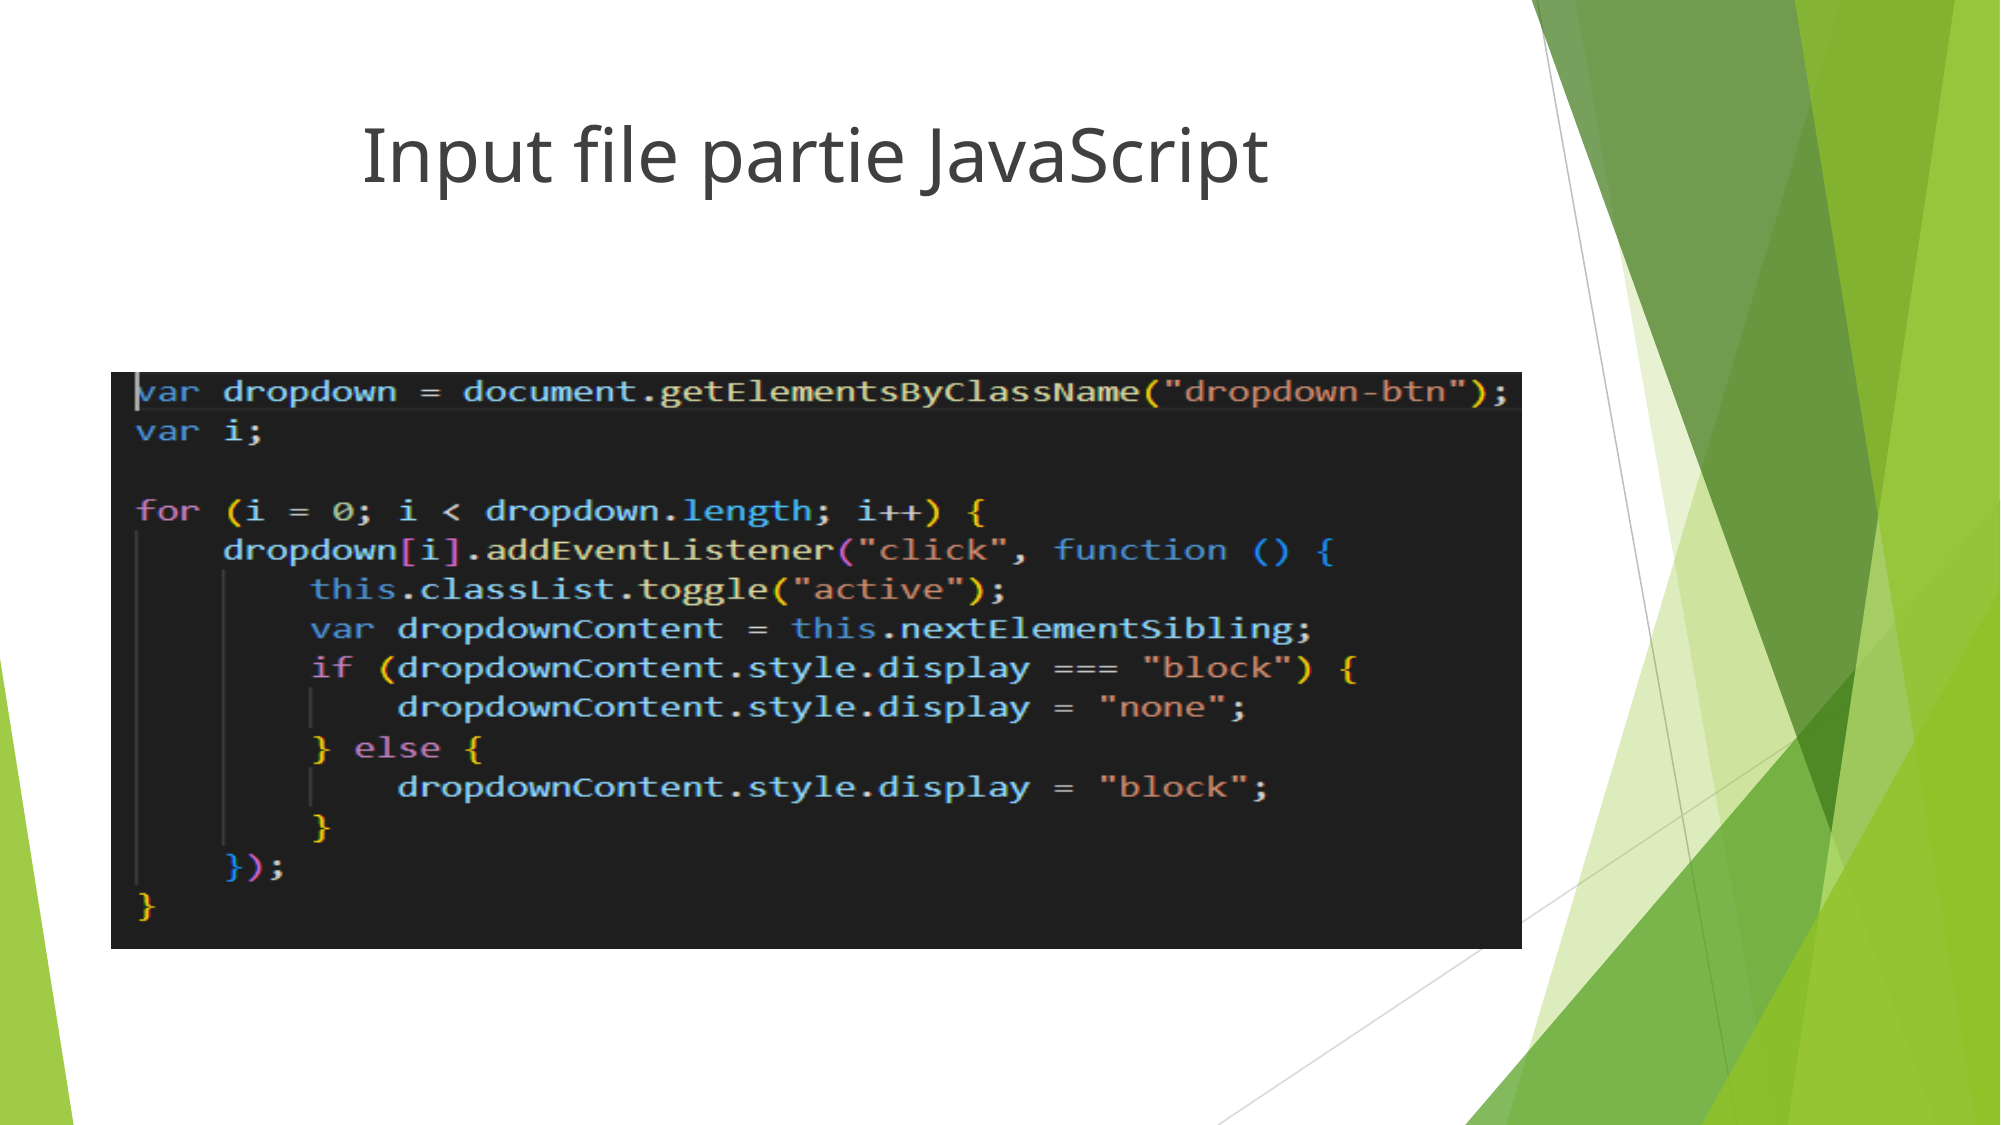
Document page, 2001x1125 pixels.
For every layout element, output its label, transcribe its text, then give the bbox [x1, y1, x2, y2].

title Input file partie JavaScript [111, 99, 1522, 317]
picture [111, 372, 1522, 949]
